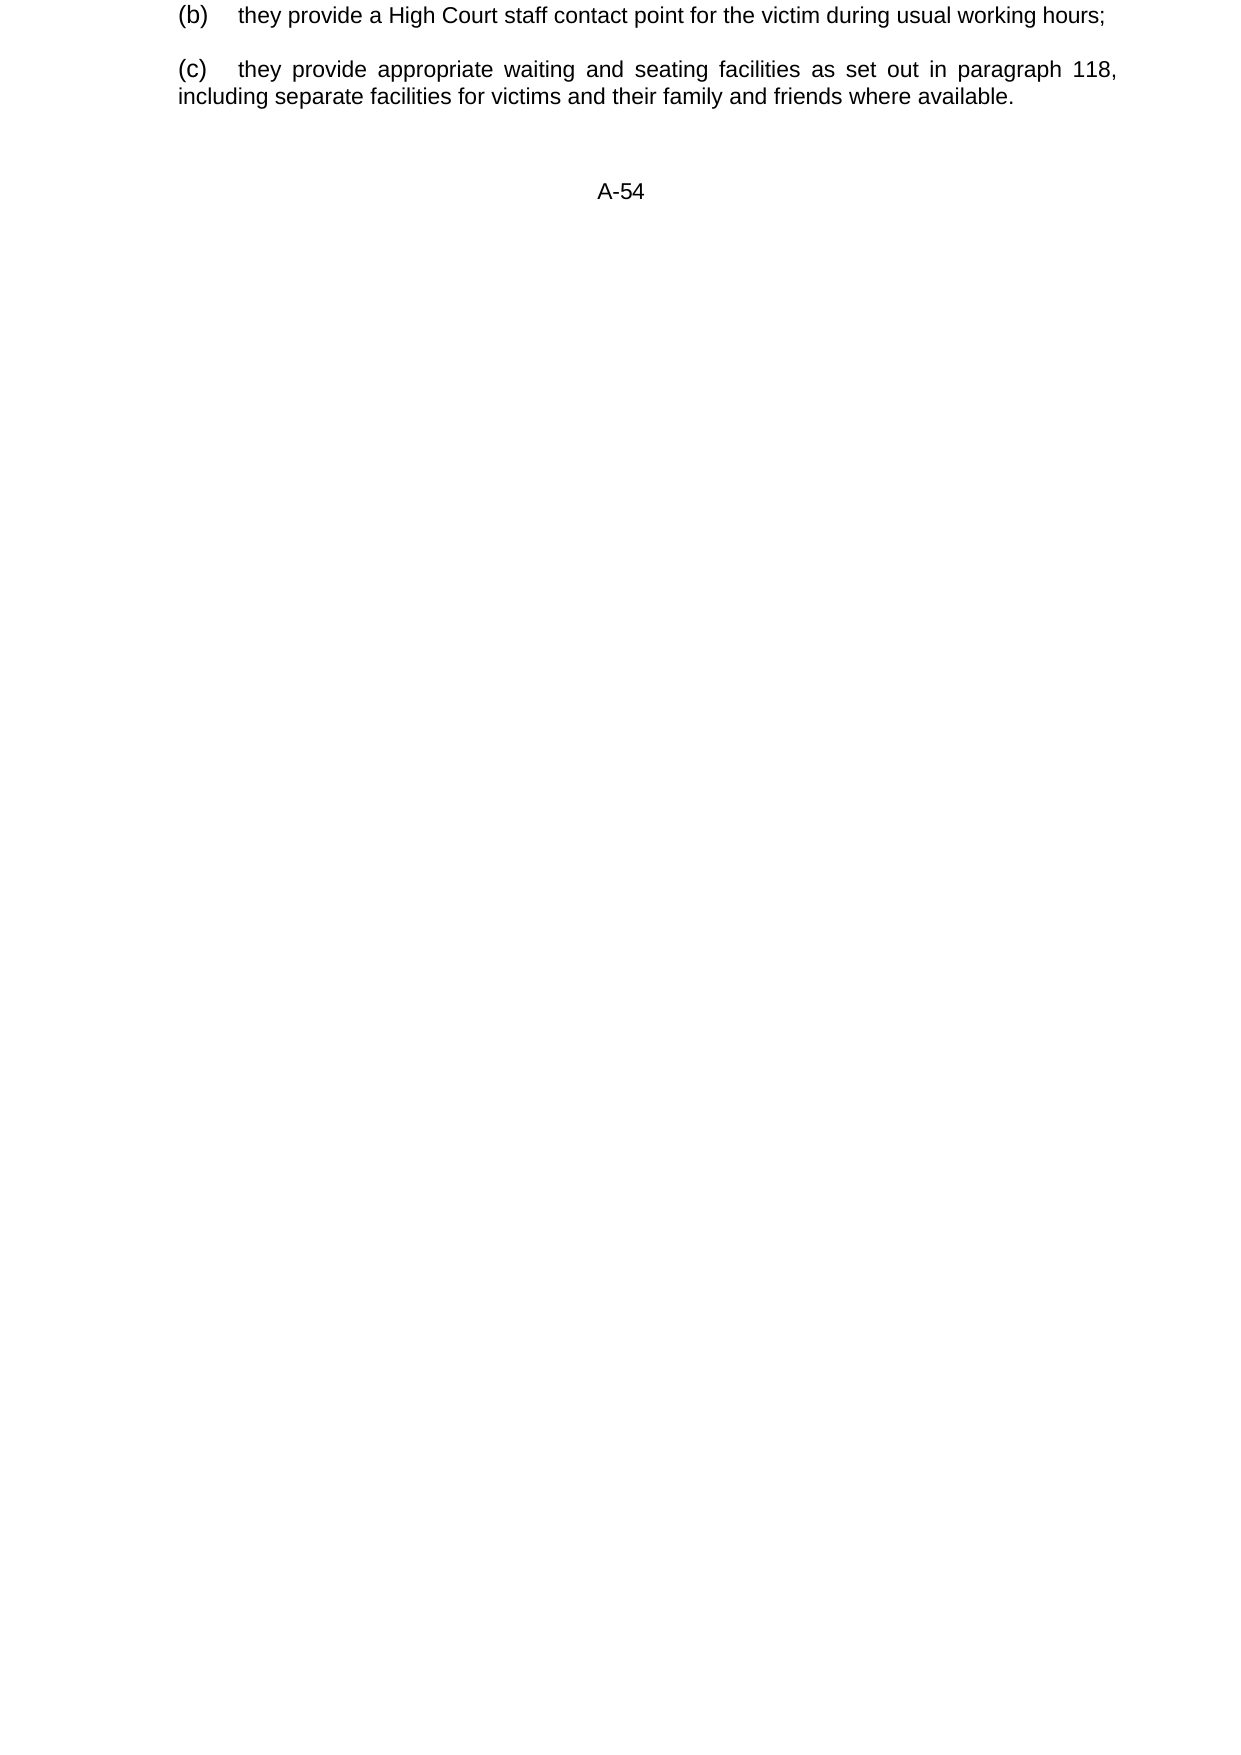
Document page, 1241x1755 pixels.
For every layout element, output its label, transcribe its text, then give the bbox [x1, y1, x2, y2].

list they provide a High Court staff contact point for the victim during usual working hours; [178, 0, 1143, 29]
list they provide appropriate waiting and seating facilities as set out in paragraph 118, including separate facilities for victims and their family and friends where available. [178, 54, 1125, 109]
text A-54 [157, 178, 1085, 204]
